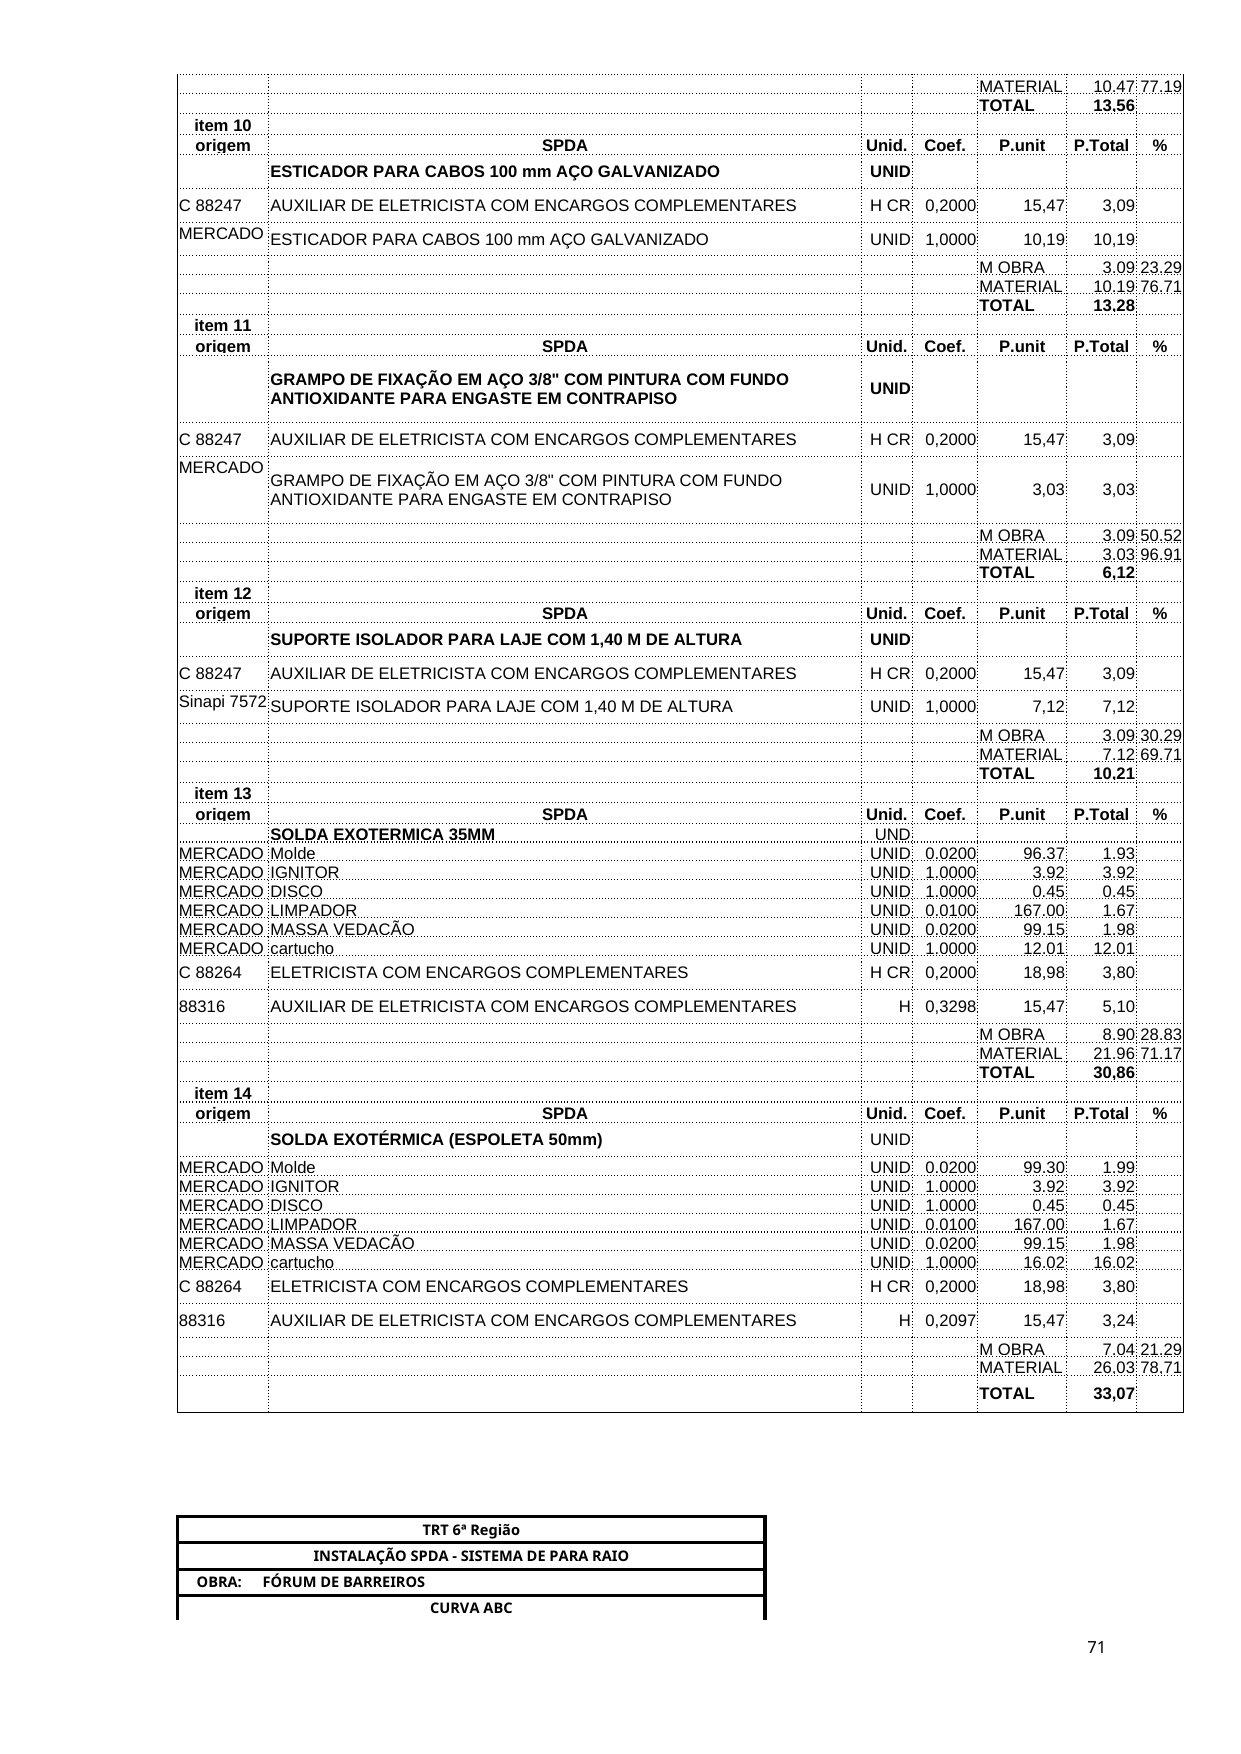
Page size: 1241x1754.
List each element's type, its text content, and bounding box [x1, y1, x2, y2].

table_cell UND [861, 823, 912, 841]
table_cell [1136, 456, 1183, 523]
table_cell % [1136, 802, 1183, 822]
table_cell [635, 1571, 685, 1593]
table_cell SPDA [269, 802, 861, 822]
table_cell [861, 1337, 912, 1356]
table_cell 3,09 [1066, 188, 1136, 222]
table_cell [1136, 1375, 1183, 1412]
table_cell [861, 74, 912, 93]
table_cell [861, 581, 912, 602]
table_cell C 88247 [178, 422, 269, 456]
table_cell [269, 274, 861, 293]
table_cell origem [178, 334, 269, 354]
table_cell 3,09 [1066, 422, 1136, 456]
table_cell 15,47 [978, 989, 1066, 1023]
table_cell [978, 314, 1066, 334]
table_cell 12,01 [1066, 936, 1136, 955]
table_cell P.unit [978, 1101, 1066, 1122]
table_cell 0,45 [1066, 879, 1136, 898]
table_cell UNID [861, 355, 912, 422]
table_cell [1136, 293, 1183, 314]
table_cell 0,2000 [912, 656, 978, 689]
table_cell MERCADO [178, 1194, 269, 1212]
table_cell [1136, 1061, 1183, 1081]
table_cell UNID [861, 860, 912, 879]
table_cell [912, 274, 978, 293]
table_cell [269, 523, 861, 542]
table_cell 3,09 [1066, 255, 1136, 274]
table_cell 13,56 [1066, 93, 1136, 113]
table_cell [1136, 1250, 1183, 1269]
table_cell GRAMPO DE FIXAÇÃO EM AÇO 3/8" COM PINTURA COM FUNDO ANTIOXIDANTE PARA ENGASTE EM CONTRAPISO [269, 456, 861, 523]
table_cell [1136, 917, 1183, 936]
table_cell MATERIAL [978, 74, 1066, 93]
table_cell SPDA [269, 334, 861, 354]
table_cell MERCADO [178, 917, 269, 936]
table_cell P.unit [978, 334, 1066, 354]
table_cell [178, 561, 269, 581]
table_cell Unid. [861, 334, 912, 354]
table_cell UNID [861, 456, 912, 523]
table_cell 0,45 [978, 1194, 1066, 1212]
table_cell item 14 [178, 1081, 269, 1101]
table_cell 28,83 [1136, 1023, 1183, 1042]
table_cell 3,24 [1066, 1303, 1136, 1337]
table_cell [912, 74, 978, 93]
table_cell MATERIAL [978, 742, 1066, 761]
table_cell Sinapi 7572 [178, 690, 269, 723]
table_cell [1066, 782, 1136, 802]
table_cell [912, 154, 978, 188]
table_cell DISCO [269, 1194, 861, 1212]
table_cell [912, 782, 978, 802]
table_cell Unid. [861, 134, 912, 154]
table_cell 3,92 [1066, 1175, 1136, 1193]
table_cell MERCADO [178, 1213, 269, 1231]
table_cell 18,98 [978, 955, 1066, 989]
table_cell 0,2000 [912, 188, 978, 222]
table_cell [861, 782, 912, 802]
table_cell IGNITOR [269, 860, 861, 879]
table_cell 0,2000 [912, 955, 978, 989]
table_cell ESTICADOR PARA CABOS 100 mm AÇO GALVANIZADO [269, 222, 861, 255]
table_cell 21,96 [1066, 1042, 1136, 1061]
table_cell [269, 93, 861, 113]
table_cell 3,92 [1066, 860, 1136, 879]
table_cell [861, 314, 912, 334]
table_cell UNID [861, 154, 912, 188]
table_cell % [1136, 1101, 1183, 1122]
table_cell Coef. [912, 602, 978, 622]
table_cell 1,93 [1066, 841, 1136, 860]
table_cell 3,09 [1066, 656, 1136, 689]
table_cell [912, 1023, 978, 1042]
table_cell 3,09 [1066, 723, 1136, 742]
table_cell 30,86 [1066, 1061, 1136, 1081]
table_cell SUPORTE ISOLADOR PARA LAJE COM 1,40 M DE ALTURA [269, 690, 861, 723]
table_cell 23,29 [1136, 255, 1183, 274]
table_cell 16,02 [978, 1250, 1066, 1269]
table_cell GRAMPO DE FIXAÇÃO EM AÇO 3/8" COM PINTURA COM FUNDO ANTIOXIDANTE PARA ENGASTE EM CONTRAPISO [269, 355, 861, 422]
table_cell [178, 622, 269, 656]
table_cell [912, 314, 978, 334]
table_cell [178, 93, 269, 113]
table_cell 69,71 [1136, 742, 1183, 761]
table_cell TOTAL [978, 93, 1066, 113]
table_cell 18,98 [978, 1269, 1066, 1303]
table_cell % [1136, 334, 1183, 354]
table_cell MATERIAL [978, 1042, 1066, 1061]
table_cell [269, 742, 861, 761]
table_cell 1,0000 [912, 879, 978, 898]
table_cell 0,0100 [912, 898, 978, 917]
table_cell [912, 742, 978, 761]
table_cell [269, 1081, 861, 1101]
table_cell [861, 93, 912, 113]
table_cell 0,3298 [912, 989, 978, 1023]
table_cell 26,03 [1066, 1356, 1136, 1375]
table_cell [978, 581, 1066, 602]
table_cell 3,03 [978, 456, 1066, 523]
table_cell MATERIAL [978, 274, 1066, 293]
table_cell [178, 523, 269, 542]
table_cell 99,15 [978, 1231, 1066, 1250]
table_cell [1136, 355, 1183, 422]
table_cell AUXILIAR DE ELETRICISTA COM ENCARGOS COMPLEMENTARES [269, 422, 861, 456]
table_cell [912, 622, 978, 656]
table_cell [1066, 823, 1136, 841]
table_cell P.unit [978, 134, 1066, 154]
table_cell [269, 1375, 861, 1412]
table_cell [1136, 1269, 1183, 1303]
table_cell 10,19 [1066, 274, 1136, 293]
table_cell origem [178, 134, 269, 154]
table_cell P.Total [1066, 802, 1136, 822]
table_cell 1,99 [1066, 1156, 1136, 1174]
table_cell [1066, 1081, 1136, 1101]
table_cell UNID [861, 879, 912, 898]
table_cell % [1136, 602, 1183, 622]
table_cell 0,0200 [912, 1231, 978, 1250]
table_cell TOTAL [978, 761, 1066, 782]
table_cell AUXILIAR DE ELETRICISTA COM ENCARGOS COMPLEMENTARES [269, 188, 861, 222]
table_cell [861, 1375, 912, 1412]
table_cell 0,2097 [912, 1303, 978, 1337]
table_cell MATERIAL [978, 542, 1066, 561]
table_cell [861, 113, 912, 134]
table_cell CURVA ABC [179, 1597, 763, 1620]
table_cell [861, 742, 912, 761]
table_cell Unid. [861, 1101, 912, 1122]
table_cell item 13 [178, 782, 269, 802]
table_cell origem [178, 802, 269, 822]
table_cell [1136, 936, 1183, 955]
table_cell ELETRICISTA COM ENCARGOS COMPLEMENTARES [269, 955, 861, 989]
table_cell MERCADO [178, 1250, 269, 1269]
table_cell [861, 1061, 912, 1081]
table_cell [269, 723, 861, 742]
table_cell 1,0000 [912, 1194, 978, 1212]
table_cell Molde [269, 1156, 861, 1174]
table_cell H [861, 989, 912, 1023]
table_cell [269, 1042, 861, 1061]
table_cell UNID [861, 936, 912, 955]
table_cell C 88264 [178, 955, 269, 989]
table_cell [178, 1061, 269, 1081]
table_cell [1066, 581, 1136, 602]
table_cell [269, 1061, 861, 1081]
table_cell [178, 74, 269, 93]
table_cell 1,98 [1066, 1231, 1136, 1250]
table_cell 10,19 [978, 222, 1066, 255]
table_cell [178, 293, 269, 314]
table_cell 15,47 [978, 422, 1066, 456]
table_cell 3,92 [978, 860, 1066, 879]
table_cell 0,0200 [912, 917, 978, 936]
table_cell [178, 823, 269, 841]
table_cell [861, 293, 912, 314]
table_cell 71,17 [1136, 1042, 1183, 1061]
table_cell 7,12 [1066, 742, 1136, 761]
table_cell [1136, 879, 1183, 898]
table_cell H CR [861, 1269, 912, 1303]
table_cell item 11 [178, 314, 269, 334]
table_cell DISCO [269, 879, 861, 898]
table_cell [1136, 422, 1183, 456]
table_cell 13,28 [1066, 293, 1136, 314]
table_cell [178, 1356, 269, 1375]
table_cell [178, 1375, 269, 1412]
table_cell [178, 1042, 269, 1061]
table_cell UNID [861, 917, 912, 936]
table_cell Coef. [912, 802, 978, 822]
table_cell P.Total [1066, 134, 1136, 154]
table_cell [1136, 1303, 1183, 1337]
table_cell C 88264 [178, 1269, 269, 1303]
table_cell [1136, 1194, 1183, 1212]
table_cell 0,2000 [912, 1269, 978, 1303]
table_cell [912, 723, 978, 742]
table_cell 78,71 [1136, 1356, 1183, 1375]
table_cell ESTICADOR PARA CABOS 100 mm AÇO GALVANIZADO [269, 154, 861, 188]
table_cell SPDA [269, 602, 861, 622]
table_cell P.unit [978, 802, 1066, 822]
table_cell LIMPADOR [269, 898, 861, 917]
table_cell 6,12 [1066, 561, 1136, 581]
table_cell M OBRA [978, 1023, 1066, 1042]
table_cell 15,47 [978, 188, 1066, 222]
table_cell C 88247 [178, 656, 269, 689]
table_cell M OBRA [978, 523, 1066, 542]
table_cell 1,0000 [912, 222, 978, 255]
table_cell UNID [861, 222, 912, 255]
table_cell UNID [861, 690, 912, 723]
table_cell [861, 761, 912, 782]
table_header TRT 6ª Região [179, 1518, 763, 1541]
table_cell [912, 523, 978, 542]
table_cell [912, 1081, 978, 1101]
table_cell MERCADO [178, 879, 269, 898]
table_cell 1,67 [1066, 1213, 1136, 1231]
table_cell [978, 1122, 1066, 1156]
table_cell [912, 255, 978, 274]
table_cell 15,47 [978, 656, 1066, 689]
table_cell [1066, 113, 1136, 134]
table_cell [178, 1337, 269, 1356]
table_header [767, 1515, 1197, 1620]
table_cell P.Total [1066, 1101, 1136, 1122]
table_cell [978, 355, 1066, 422]
table_cell SOLDA EXOTERMICA 35MM [269, 823, 861, 841]
table_cell 16,02 [1066, 1250, 1136, 1269]
table_cell [1136, 314, 1183, 334]
table_cell Coef. [912, 134, 978, 154]
table_cell [912, 93, 978, 113]
table_cell Unid. [861, 802, 912, 822]
table_cell [1136, 93, 1183, 113]
table_cell [1136, 1081, 1183, 1101]
table_cell [685, 1571, 763, 1593]
table_cell LIMPADOR [269, 1213, 861, 1231]
table_cell [912, 1061, 978, 1081]
table_cell [269, 1356, 861, 1375]
table_cell 7,04 [1066, 1337, 1136, 1356]
table_cell [912, 1375, 978, 1412]
table_cell 10,21 [1066, 761, 1136, 782]
table_cell [1066, 355, 1136, 422]
table_cell IGNITOR [269, 1175, 861, 1193]
table_cell UNID [861, 1194, 912, 1212]
table_cell SOLDA EXOTÉRMICA (ESPOLETA 50mm) [269, 1122, 861, 1156]
table_cell 167,00 [978, 1213, 1066, 1231]
table_cell TOTAL [978, 1061, 1066, 1081]
table_cell [978, 782, 1066, 802]
table_cell [269, 255, 861, 274]
table_cell MERCADO [178, 1156, 269, 1174]
table_cell 33,07 [1066, 1375, 1136, 1412]
table_cell MATERIAL [978, 1356, 1066, 1375]
table_cell 7,12 [978, 690, 1066, 723]
table_cell P.Total [1066, 334, 1136, 354]
table_cell 10,47 [1066, 74, 1136, 93]
table_cell Molde [269, 841, 861, 860]
table_cell MERCADO [178, 936, 269, 955]
table_cell 0,0100 [912, 1213, 978, 1231]
table_cell [912, 581, 978, 602]
table_cell 88316 [178, 1303, 269, 1337]
table_cell OBRA: [179, 1571, 261, 1593]
table_cell UNID [861, 1250, 912, 1269]
table_cell H CR [861, 955, 912, 989]
table_cell 10,19 [1066, 222, 1136, 255]
table_cell UNID [861, 1213, 912, 1231]
table_cell [1136, 860, 1183, 879]
table_cell cartucho [269, 936, 861, 955]
table_cell [1066, 314, 1136, 334]
table_cell [178, 255, 269, 274]
table_cell MERCADO [178, 898, 269, 917]
table_cell [912, 355, 978, 422]
table_cell [1136, 841, 1183, 860]
table_cell 1,0000 [912, 456, 978, 523]
table_cell [1136, 656, 1183, 689]
table_cell 0,0200 [912, 841, 978, 860]
table_cell M OBRA [978, 723, 1066, 742]
table_cell [1136, 1122, 1183, 1156]
table_cell H CR [861, 422, 912, 456]
table_cell [1136, 188, 1183, 222]
table_cell [912, 1122, 978, 1156]
table_cell H CR [861, 188, 912, 222]
table_cell UNID [861, 898, 912, 917]
table_cell 1,0000 [912, 690, 978, 723]
table_cell cartucho [269, 1250, 861, 1269]
table_cell [1136, 1213, 1183, 1231]
table_cell 3,80 [1066, 1269, 1136, 1303]
table_cell [178, 542, 269, 561]
table_cell [978, 1081, 1066, 1101]
table_cell 15,47 [978, 1303, 1066, 1337]
table_cell [1136, 154, 1183, 188]
table_cell [1136, 823, 1183, 841]
table_cell [912, 561, 978, 581]
table_cell [1066, 622, 1136, 656]
table_cell 3,03 [1066, 542, 1136, 561]
table_cell MERCADO [178, 860, 269, 879]
table_cell [1136, 761, 1183, 782]
table_cell INSTALAÇÃO SPDA - SISTEMA DE PARA RAIO [179, 1544, 763, 1567]
table_cell [269, 1023, 861, 1042]
table_cell [978, 154, 1066, 188]
table_cell [1136, 782, 1183, 802]
table_cell [178, 1122, 269, 1156]
table_cell MASSA VEDAÇÃO [269, 1231, 861, 1250]
table_cell 21,29 [1136, 1337, 1183, 1356]
table_cell [178, 723, 269, 742]
table_cell AUXILIAR DE ELETRICISTA COM ENCARGOS COMPLEMENTARES [269, 656, 861, 689]
table_cell MERCADO [178, 222, 269, 255]
table_cell AUXILIAR DE ELETRICISTA COM ENCARGOS COMPLEMENTARES [269, 1303, 861, 1337]
table_cell MERCADO [178, 1231, 269, 1250]
table_cell [912, 761, 978, 782]
table_cell % [1136, 134, 1183, 154]
table_cell 8,90 [1066, 1023, 1136, 1042]
table_cell [861, 723, 912, 742]
table_cell 5,10 [1066, 989, 1136, 1023]
table_cell [178, 274, 269, 293]
table_cell [978, 113, 1066, 134]
table_cell item 12 [178, 581, 269, 602]
table_cell [1066, 1122, 1136, 1156]
table_cell origem [178, 602, 269, 622]
table_cell 50,52 [1136, 523, 1183, 542]
table_cell H [861, 1303, 912, 1337]
table_cell M OBRA [978, 1337, 1066, 1356]
table_cell Unid. [861, 602, 912, 622]
table_cell [269, 293, 861, 314]
table_cell 0,2000 [912, 422, 978, 456]
table_cell 3,03 [1066, 456, 1136, 523]
table_cell [269, 561, 861, 581]
table_cell MERCADO [178, 1175, 269, 1193]
table_cell [978, 823, 1066, 841]
table_cell item 10 [178, 113, 269, 134]
table_cell [178, 355, 269, 422]
table_cell [178, 761, 269, 782]
table_cell P.Total [1066, 602, 1136, 622]
table_cell UNID [861, 1175, 912, 1193]
table_cell MERCADO [178, 841, 269, 860]
table_cell [178, 154, 269, 188]
table_cell 0,45 [978, 879, 1066, 898]
table_cell [269, 761, 861, 782]
table_cell [861, 1042, 912, 1061]
table_cell [1136, 1156, 1183, 1174]
table_cell 30,29 [1136, 723, 1183, 742]
table_cell 1,0000 [912, 860, 978, 879]
table_cell [912, 542, 978, 561]
table_cell Coef. [912, 334, 978, 354]
table_cell UNID [861, 622, 912, 656]
table_cell [269, 542, 861, 561]
table_cell ELETRICISTA COM ENCARGOS COMPLEMENTARES [269, 1269, 861, 1303]
table_cell [912, 823, 978, 841]
table_cell 1,98 [1066, 917, 1136, 936]
table_cell 3,09 [1066, 523, 1136, 542]
table_cell [269, 581, 861, 602]
table_cell [178, 742, 269, 761]
table_cell [269, 314, 861, 334]
table_cell [912, 1042, 978, 1061]
table_cell 1,0000 [912, 936, 978, 955]
table_cell 12,01 [978, 936, 1066, 955]
table_cell SUPORTE ISOLADOR PARA LAJE COM 1,40 M DE ALTURA [269, 622, 861, 656]
table_cell [269, 782, 861, 802]
table_cell 1,0000 [912, 1175, 978, 1193]
table_cell M OBRA [978, 255, 1066, 274]
table_cell 96,91 [1136, 542, 1183, 561]
table_cell [1136, 690, 1183, 723]
table_cell 1,0000 [912, 1250, 978, 1269]
table_cell UNID [861, 841, 912, 860]
table_cell 3,80 [1066, 955, 1136, 989]
table_cell 3,92 [978, 1175, 1066, 1193]
table_cell AUXILIAR DE ELETRICISTA COM ENCARGOS COMPLEMENTARES [269, 989, 861, 1023]
table_cell [861, 274, 912, 293]
table_cell [1136, 1175, 1183, 1193]
table_cell H CR [861, 656, 912, 689]
table_cell [861, 561, 912, 581]
table_cell [912, 293, 978, 314]
table_cell SPDA [269, 1101, 861, 1122]
table_cell [861, 523, 912, 542]
table_cell FÓRUM DE BARREIROS [261, 1571, 634, 1593]
table_cell [1136, 113, 1183, 134]
table_cell [861, 1356, 912, 1375]
table_cell P.unit [978, 602, 1066, 622]
table_cell origem [178, 1101, 269, 1122]
table_cell [1136, 955, 1183, 989]
table_cell 0,45 [1066, 1194, 1136, 1212]
table_cell UNID [861, 1231, 912, 1250]
table_cell [1136, 222, 1183, 255]
table_cell [1136, 581, 1183, 602]
table_cell 1,67 [1066, 898, 1136, 917]
table_cell 99,15 [978, 917, 1066, 936]
table_cell 96,37 [978, 841, 1066, 860]
table_cell Coef. [912, 1101, 978, 1122]
table_cell [861, 1023, 912, 1042]
table_cell [178, 1023, 269, 1042]
table_cell UNID [861, 1156, 912, 1174]
table_cell 77,19 [1136, 74, 1183, 93]
table_cell 76,71 [1136, 274, 1183, 293]
table_cell UNID [861, 1122, 912, 1156]
table_cell 0,0200 [912, 1156, 978, 1174]
table_cell 99,30 [978, 1156, 1066, 1174]
table_cell TOTAL [978, 561, 1066, 581]
table_cell [1136, 561, 1183, 581]
table_cell SPDA [269, 134, 861, 154]
table_cell TOTAL [978, 293, 1066, 314]
table_cell [912, 113, 978, 134]
table_cell MERCADO [178, 456, 269, 523]
table_cell C 88247 [178, 188, 269, 222]
table_cell MASSA VEDAÇÃO [269, 917, 861, 936]
table_cell 7,12 [1066, 690, 1136, 723]
table_cell [1136, 622, 1183, 656]
table_cell [912, 1337, 978, 1356]
table_cell [1136, 1231, 1183, 1250]
table_cell TOTAL [978, 1375, 1066, 1412]
table_cell 88316 [178, 989, 269, 1023]
table_cell [978, 622, 1066, 656]
table_cell [861, 542, 912, 561]
table_cell [912, 1356, 978, 1375]
table_cell 167,00 [978, 898, 1066, 917]
table_cell [1066, 154, 1136, 188]
table_cell [269, 113, 861, 134]
table_cell [1136, 898, 1183, 917]
table_cell [269, 74, 861, 93]
table_cell [861, 1081, 912, 1101]
table_cell [269, 1337, 861, 1356]
table_cell [861, 255, 912, 274]
table_cell [1136, 989, 1183, 1023]
